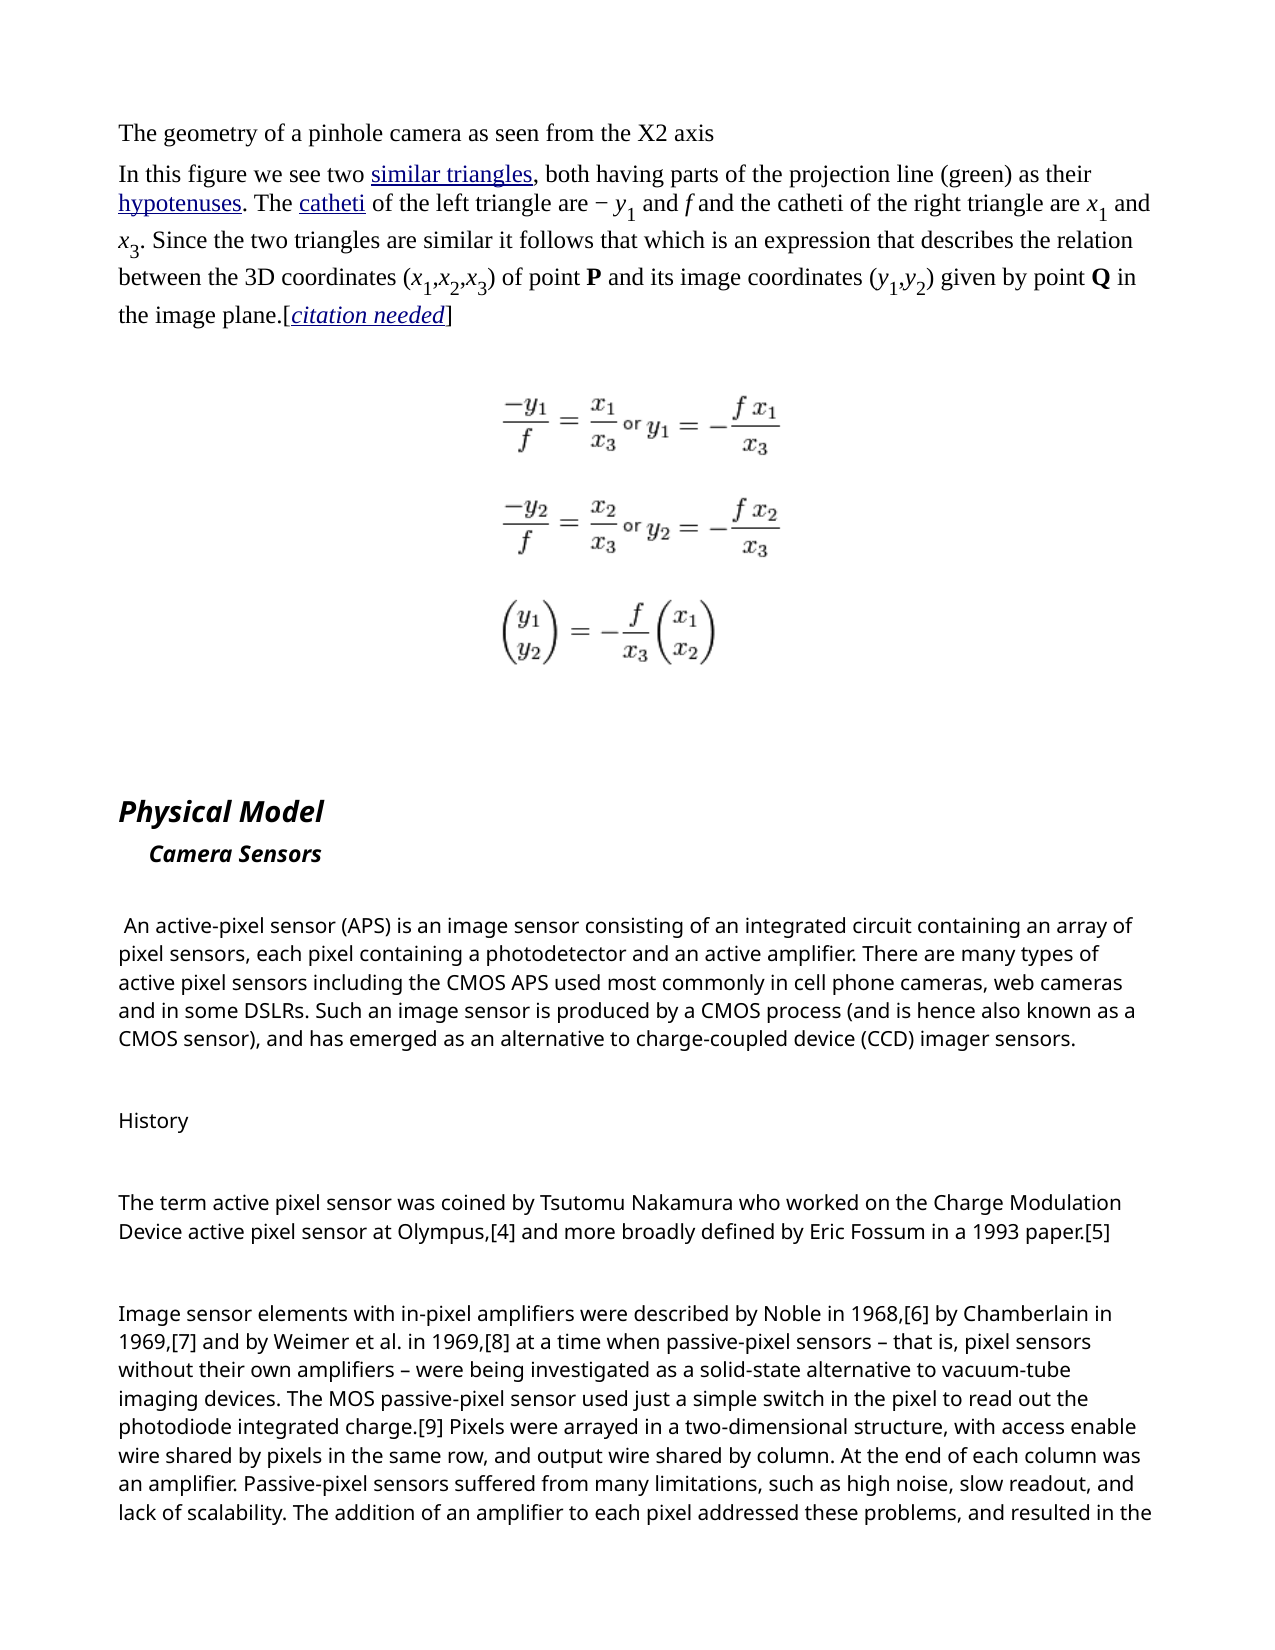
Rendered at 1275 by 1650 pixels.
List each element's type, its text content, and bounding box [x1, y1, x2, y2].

text The geometry of a pinhole camera as seen from the X2 axis [118, 118, 1157, 147]
text History [118, 1106, 1157, 1135]
text Camera Sensors [118, 831, 1157, 871]
text An active-pixel sensor (APS) is an image sensor consisting of an integrated circuit containing an array of pixel sensors, each pixel containing a photodetector and an active amplifier. There are many types of active pixel sensors including the CMOS APS used most commonly in cell phone cameras, web cameras and in some DSLRs. Such an image sensor is produced by a CMOS process (and is hence also known as a CMOS sensor), and has emerged as an alternative to charge-coupled device (CCD) imager sensors. [118, 911, 1157, 1053]
text In this figure we see two similar triangles, both having parts of the projection line (green) as their hypotenuses. The catheti of the left triangle are − y1 and f and the catheti of the right triangle are x1 and x3. Since the two triangles are similar it follows that which is an expression that describes the relation between the 3D coordinates (x1,x2,x3) of point P and its image coordinates (y1,y2) given by point Q in the image plane.[citation needed] [118, 159, 1157, 328]
text The term active pixel sensor was coined by Tsutomu Nakamura who worked on the Charge Modulation Device active pixel sensor at Olympus,[4] and more broadly defined by Eric Fossum in a 1993 paper.[5] [118, 1188, 1157, 1245]
picture [467, 392, 808, 678]
text Image sensor elements with in-pixel amplifiers were described by Noble in 1968,[6] by Chamberlain in 1969,[7] and by Weimer et al. in 1969,[8] at a time when passive-pixel sensors – that is, pixel sensors without their own amplifiers – were being investigated as a solid-state alternative to vacuum-tube imaging devices. The MOS passive-pixel sensor used just a simple switch in the pixel to read out the photodiode integrated charge.[9] Pixels were arrayed in a two-dimensional structure, with access enable wire shared by pixels in the same row, and output wire shared by column. At the end of each column was an amplifier. Passive-pixel sensors suffered from many limitations, such as high noise, slow readout, and lack of scalability. The addition of an amplifier to each pixel addressed these problems, and resulted in the [118, 1299, 1157, 1526]
text Physical Model [118, 792, 1157, 831]
